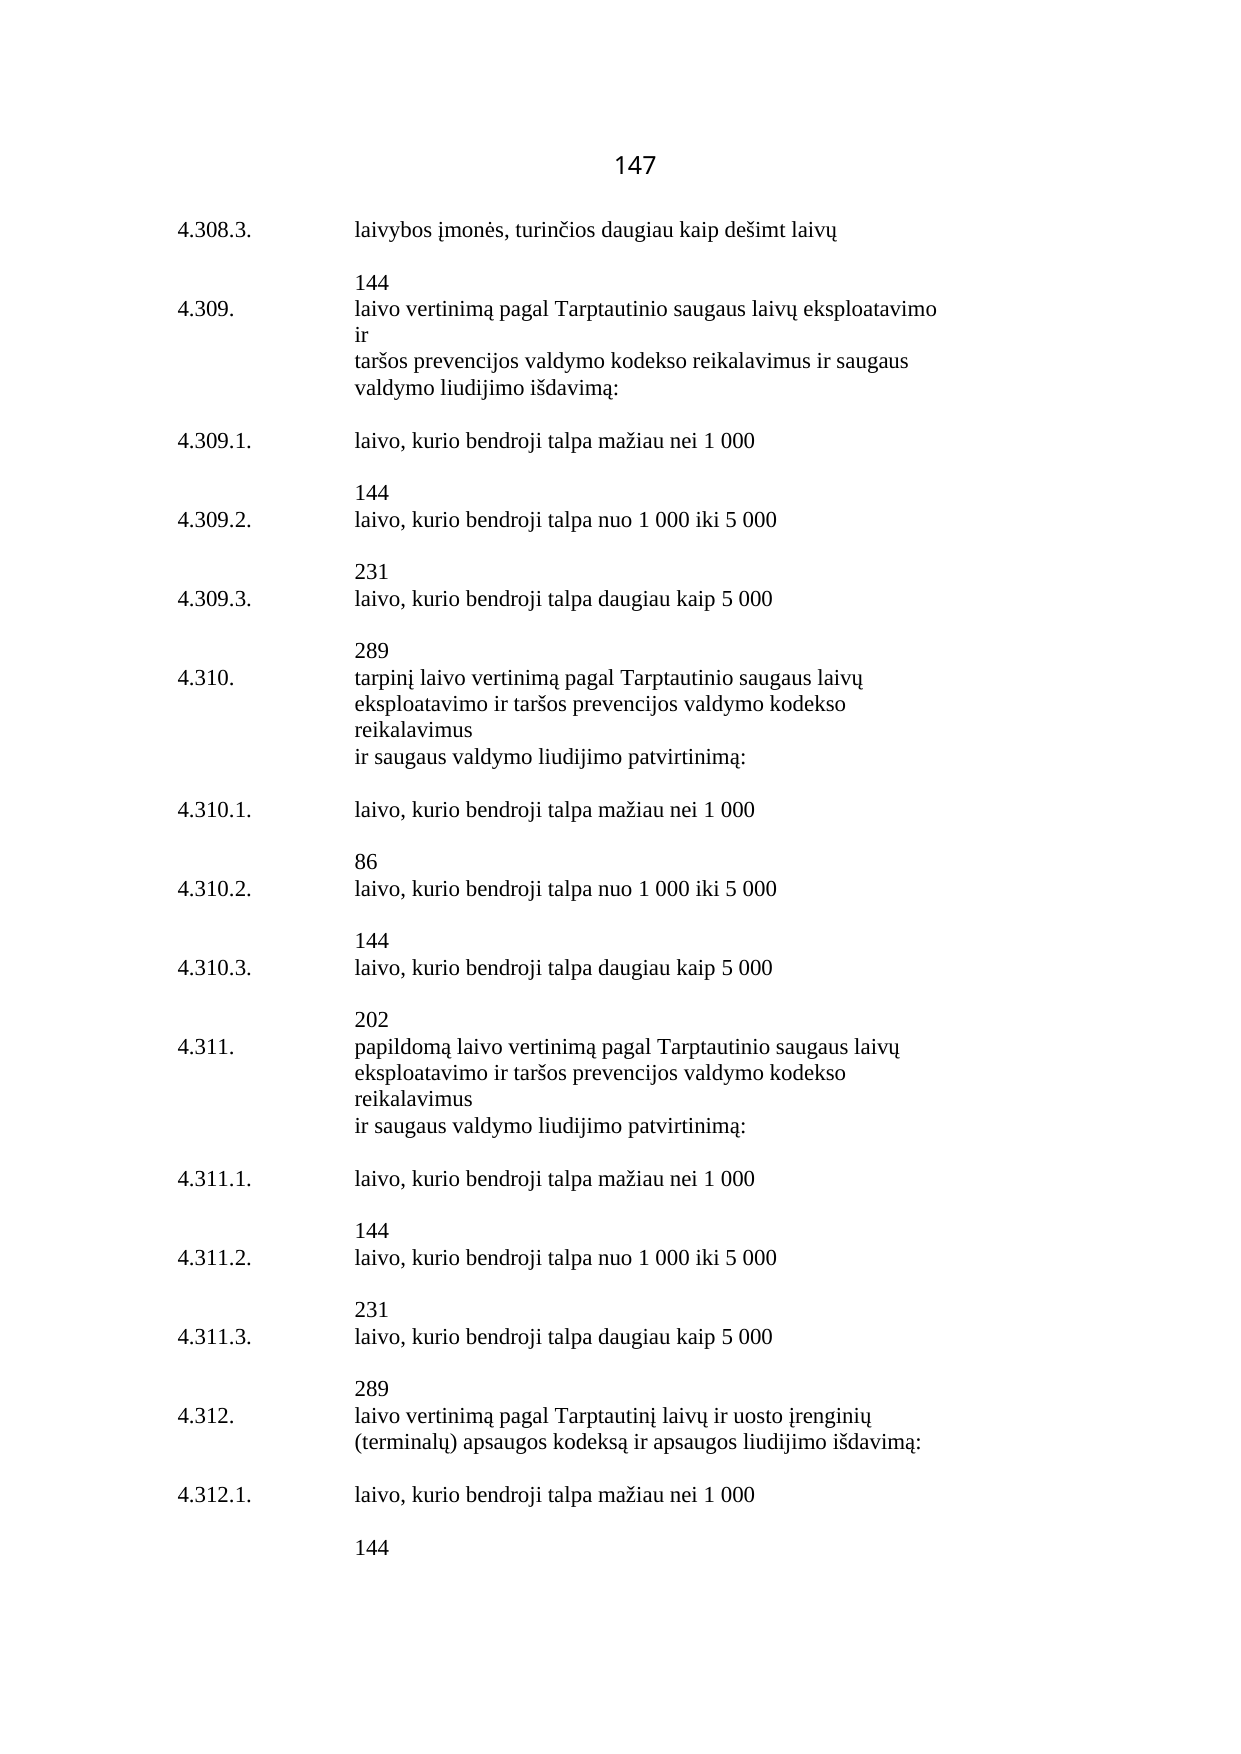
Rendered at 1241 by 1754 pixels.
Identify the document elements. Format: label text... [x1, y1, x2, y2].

text 4.311. papildomą laivo vertinimą pagal Tarptautinio saugaus laivų [177, 1033, 945, 1059]
text eksploatavimo ir taršos prevencijos valdymo kodekso reikalavimus [354, 1059, 945, 1112]
text 4.310.1. laivo, kurio bendroji talpa mažiau nei 1 000 86 [177, 796, 945, 875]
text 4.311.1. laivo, kurio bendroji talpa mažiau nei 1 000 144 [177, 1164, 945, 1244]
text 4.311.3. laivo, kurio bendroji talpa daugiau kaip 5 000 289 [177, 1323, 945, 1402]
text 4.311.2. laivo, kurio bendroji talpa nuo 1 000 iki 5 000 231 [177, 1244, 945, 1323]
text 4.309.2. laivo, kurio bendroji talpa nuo 1 000 iki 5 000 231 [177, 506, 945, 585]
text 4.308.3. laivybos įmonės, turinčios daugiau kaip dešimt laivų 144 [177, 216, 945, 295]
text eksploatavimo ir taršos prevencijos valdymo kodekso reikalavimus [354, 690, 945, 743]
text 4.309.3. laivo, kurio bendroji talpa daugiau kaip 5 000 289 [177, 585, 945, 664]
text ir saugaus valdymo liudijimo patvirtinimą: [354, 1112, 945, 1164]
text 4.309.1. laivo, kurio bendroji talpa mažiau nei 1 000 144 [177, 427, 945, 506]
text 4.312. laivo vertinimą pagal Tarptautinį laivų ir uosto įrenginių [177, 1402, 945, 1428]
text (terminalų) apsaugos kodeksą ir apsaugos liudijimo išdavimą: [354, 1428, 945, 1481]
text 4.309. laivo vertinimą pagal Tarptautinio saugaus laivų eksploatavimo ir [177, 295, 945, 348]
text 4.310. tarpinį laivo vertinimą pagal Tarptautinio saugaus laivų [177, 664, 945, 690]
text ir saugaus valdymo liudijimo patvirtinimą: [354, 743, 945, 796]
text taršos prevencijos valdymo kodekso reikalavimus ir saugaus [354, 348, 945, 374]
text 4.310.3. laivo, kurio bendroji talpa daugiau kaip 5 000 202 [177, 954, 945, 1033]
text 4.310.2. laivo, kurio bendroji talpa nuo 1 000 iki 5 000 144 [177, 875, 945, 954]
text valdymo liudijimo išdavimą: [354, 374, 945, 427]
text 4.312.1. laivo, kurio bendroji talpa mažiau nei 1 000 144 [177, 1481, 945, 1560]
